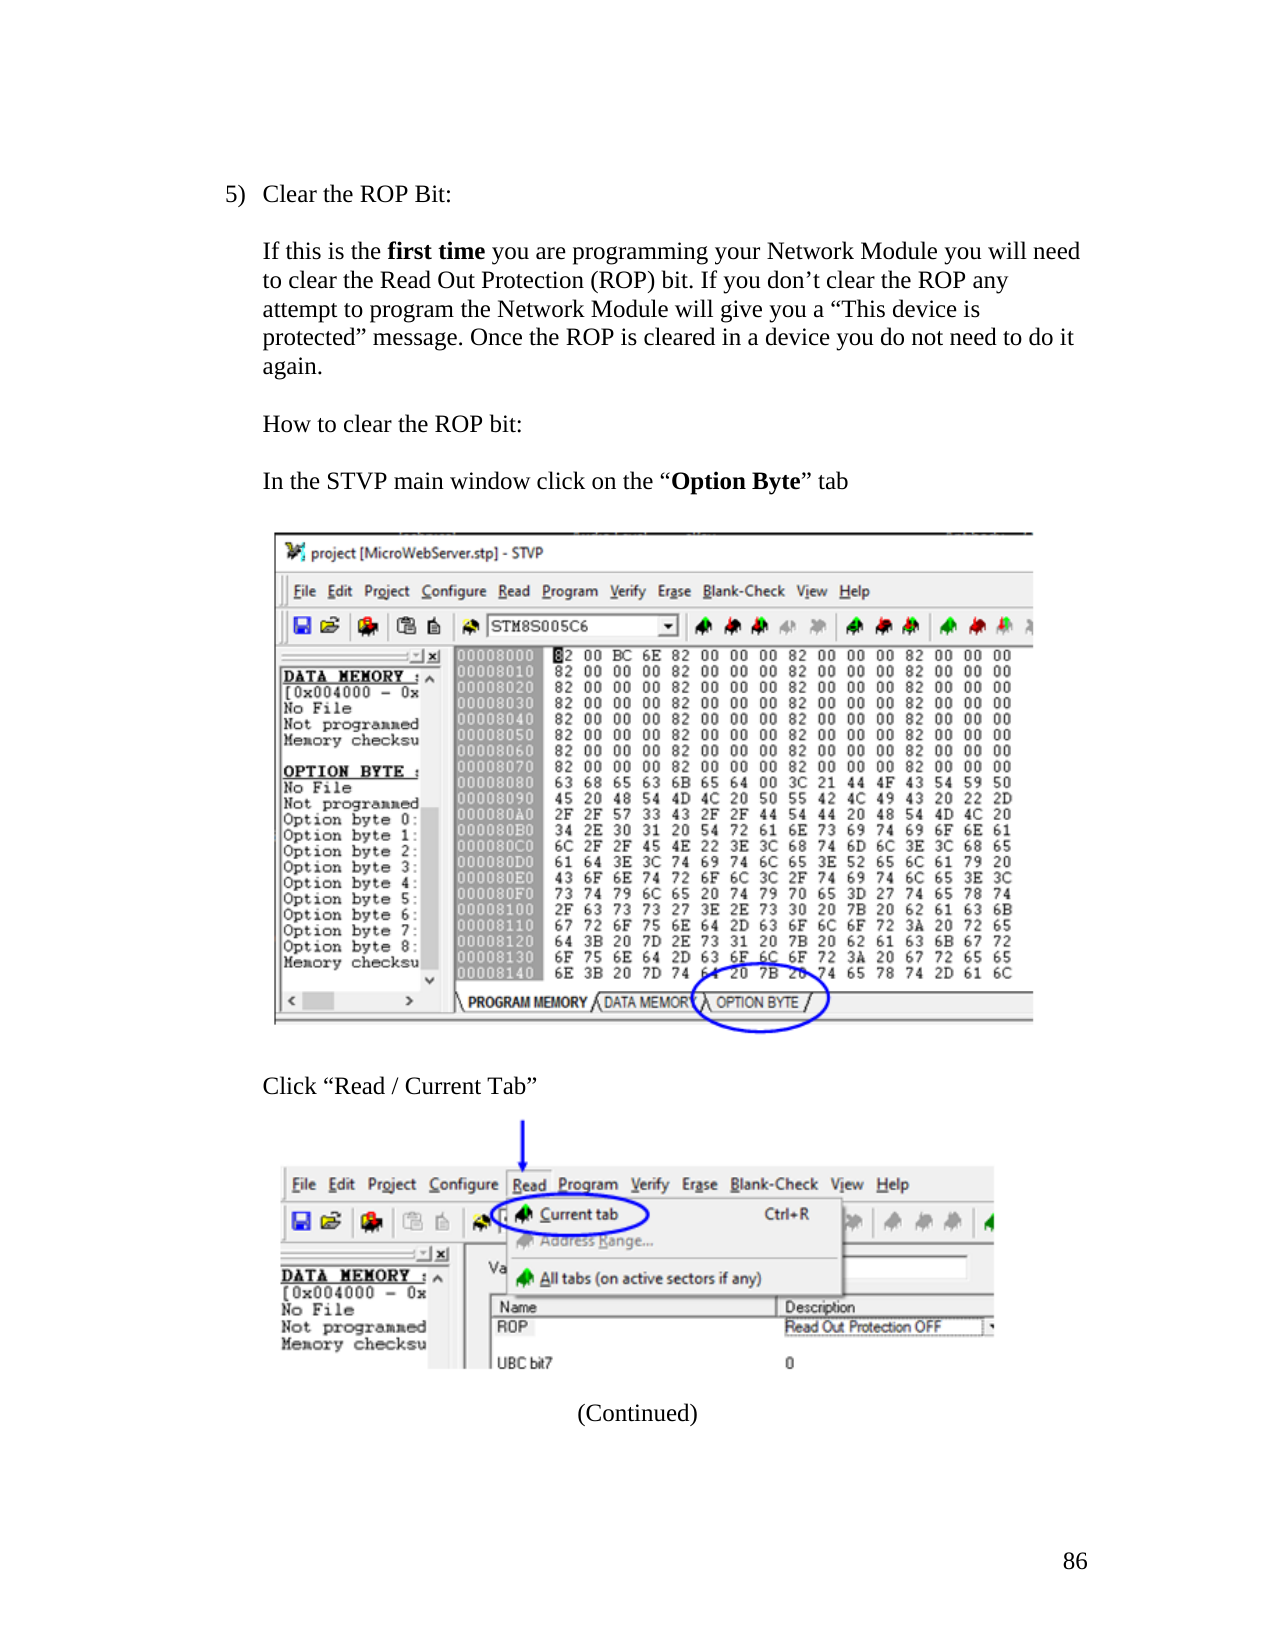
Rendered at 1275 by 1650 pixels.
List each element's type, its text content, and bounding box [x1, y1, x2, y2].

text How to clear the ROP bit: [262, 409, 1087, 437]
list Clear the ROP Bit: [225, 179, 1087, 207]
text (Continued) [187, 1398, 1087, 1427]
text Click “Read / Current Tab” [262, 1071, 1087, 1100]
text If this is the first time you are programming your Network Module you will need to clear the Read Out Protection (ROP) bit. If you don’t clear the ROP any attempt to program the Network Module will give you a “This device is protected” message. Once the ROP is cleared in a device you do not need to do it again. [262, 236, 1087, 380]
picture [262, 1100, 1013, 1399]
text In the STVP main window click on the “Option Byte” tab [262, 466, 1087, 495]
picture [262, 523, 1050, 1043]
